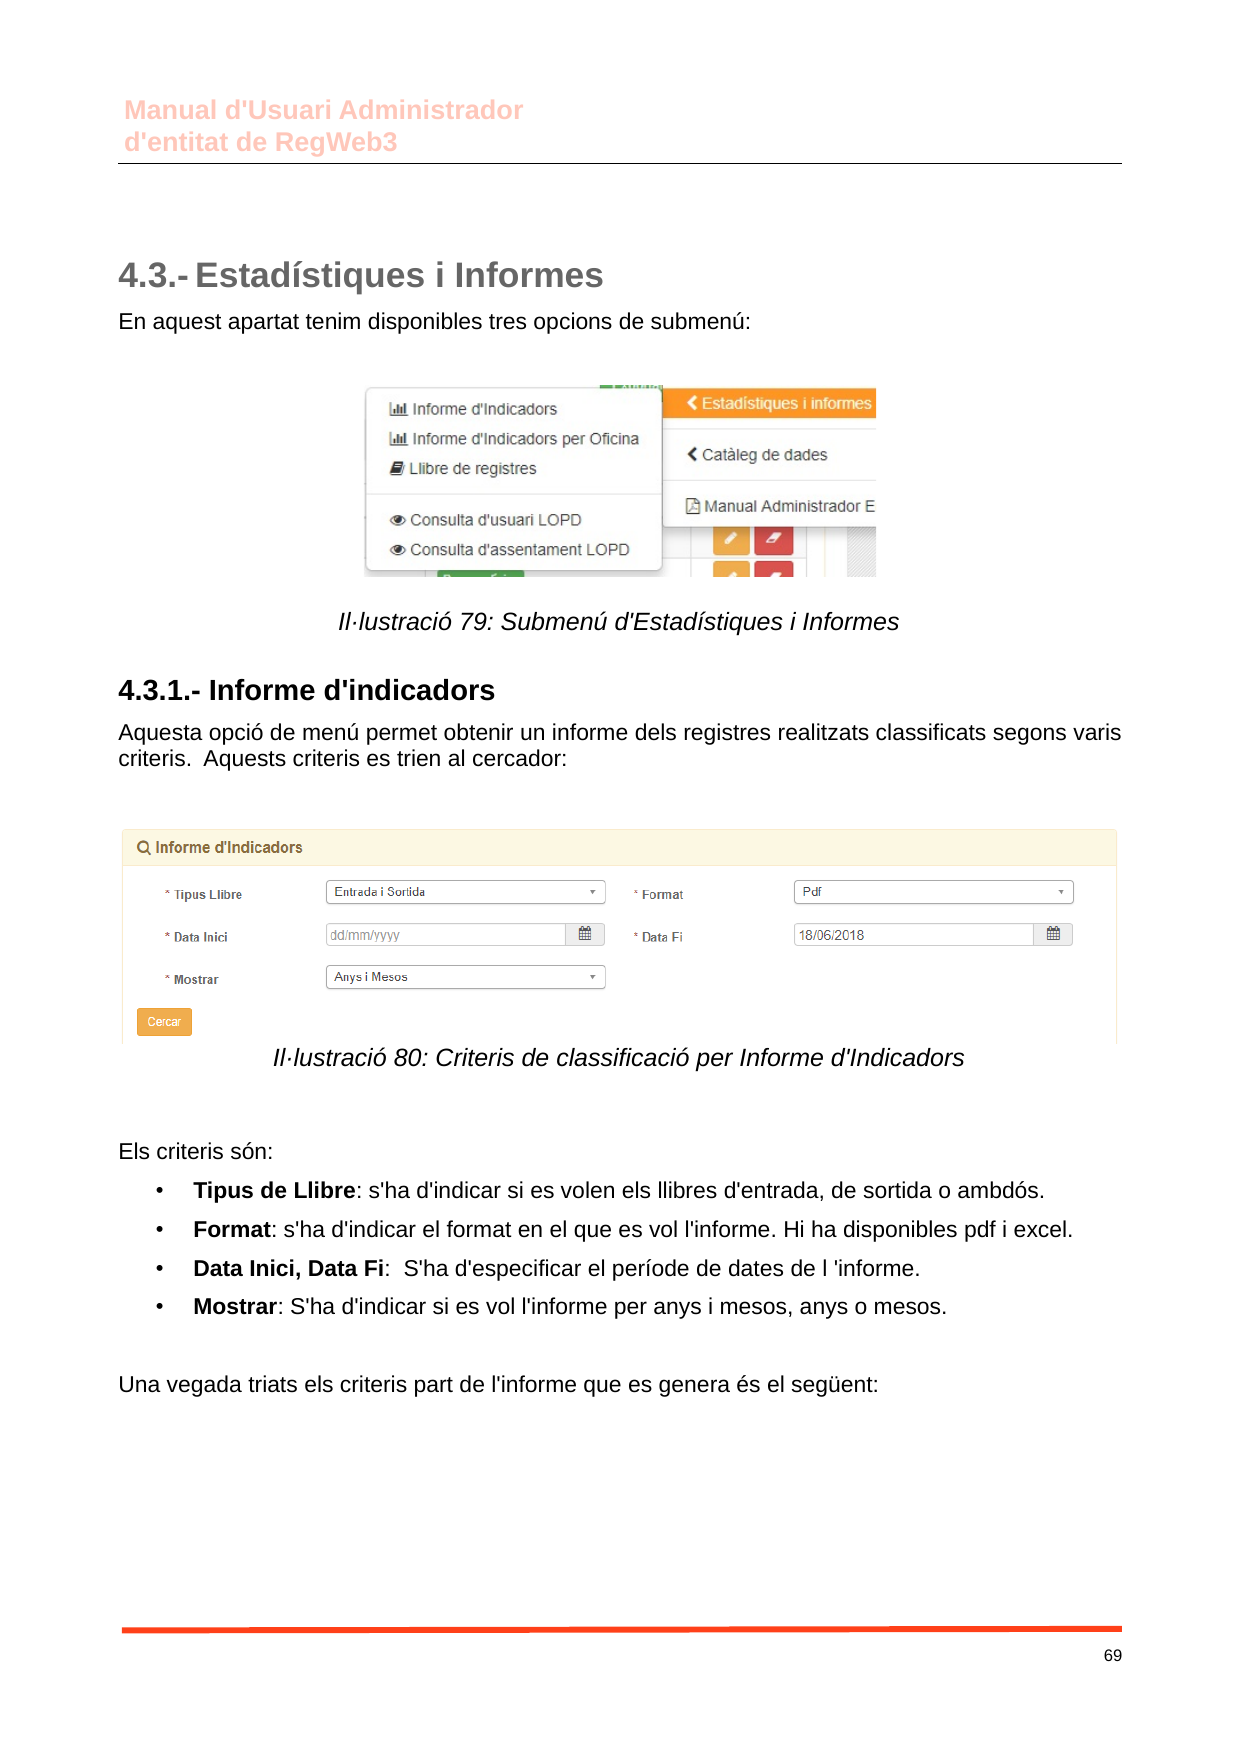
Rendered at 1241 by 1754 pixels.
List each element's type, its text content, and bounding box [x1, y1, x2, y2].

list Format: s'ha d'indicar el format en el que es vol l'informe. Hi ha disponibles pdf i excel. [156, 1216, 1122, 1242]
list Tipus de Llibre: s'ha d'indicar si es volen els llibres d'entrada, de sortida o ambdós. [156, 1177, 1122, 1203]
list Data Inici, Data Fi: S'ha d'especificar el període de dates de l 'informe. [156, 1254, 1122, 1281]
subtitle Estadístiques i Informes [118, 254, 1122, 295]
text Aquesta opció de menú permet obtenir un informe dels registres realitzats classificats segons varis criteris. Aquests criteris es trien al cercador: [118, 719, 1122, 772]
subtitle Informe d'indicadors [118, 673, 1122, 706]
text Il·lustració 79: Submenú d'Estadístiques i Informes [118, 607, 1122, 635]
text Il·lustració 80: Criteris de classificació per Informe d'Indicadors [118, 1044, 1122, 1072]
picture [363, 385, 877, 577]
text Una vegada triats els criteris part de l'informe que es genera és el següent: [118, 1371, 1122, 1397]
text En aquest apartat tenim disponibles tres opcions de submenú: [118, 308, 1122, 334]
list Mostrar: S'ha d'indicar si es vol l'informe per anys i mesos, anys o mesos. [156, 1293, 1122, 1320]
picture [118, 823, 1123, 1044]
text Els criteris són: [118, 1138, 1122, 1164]
